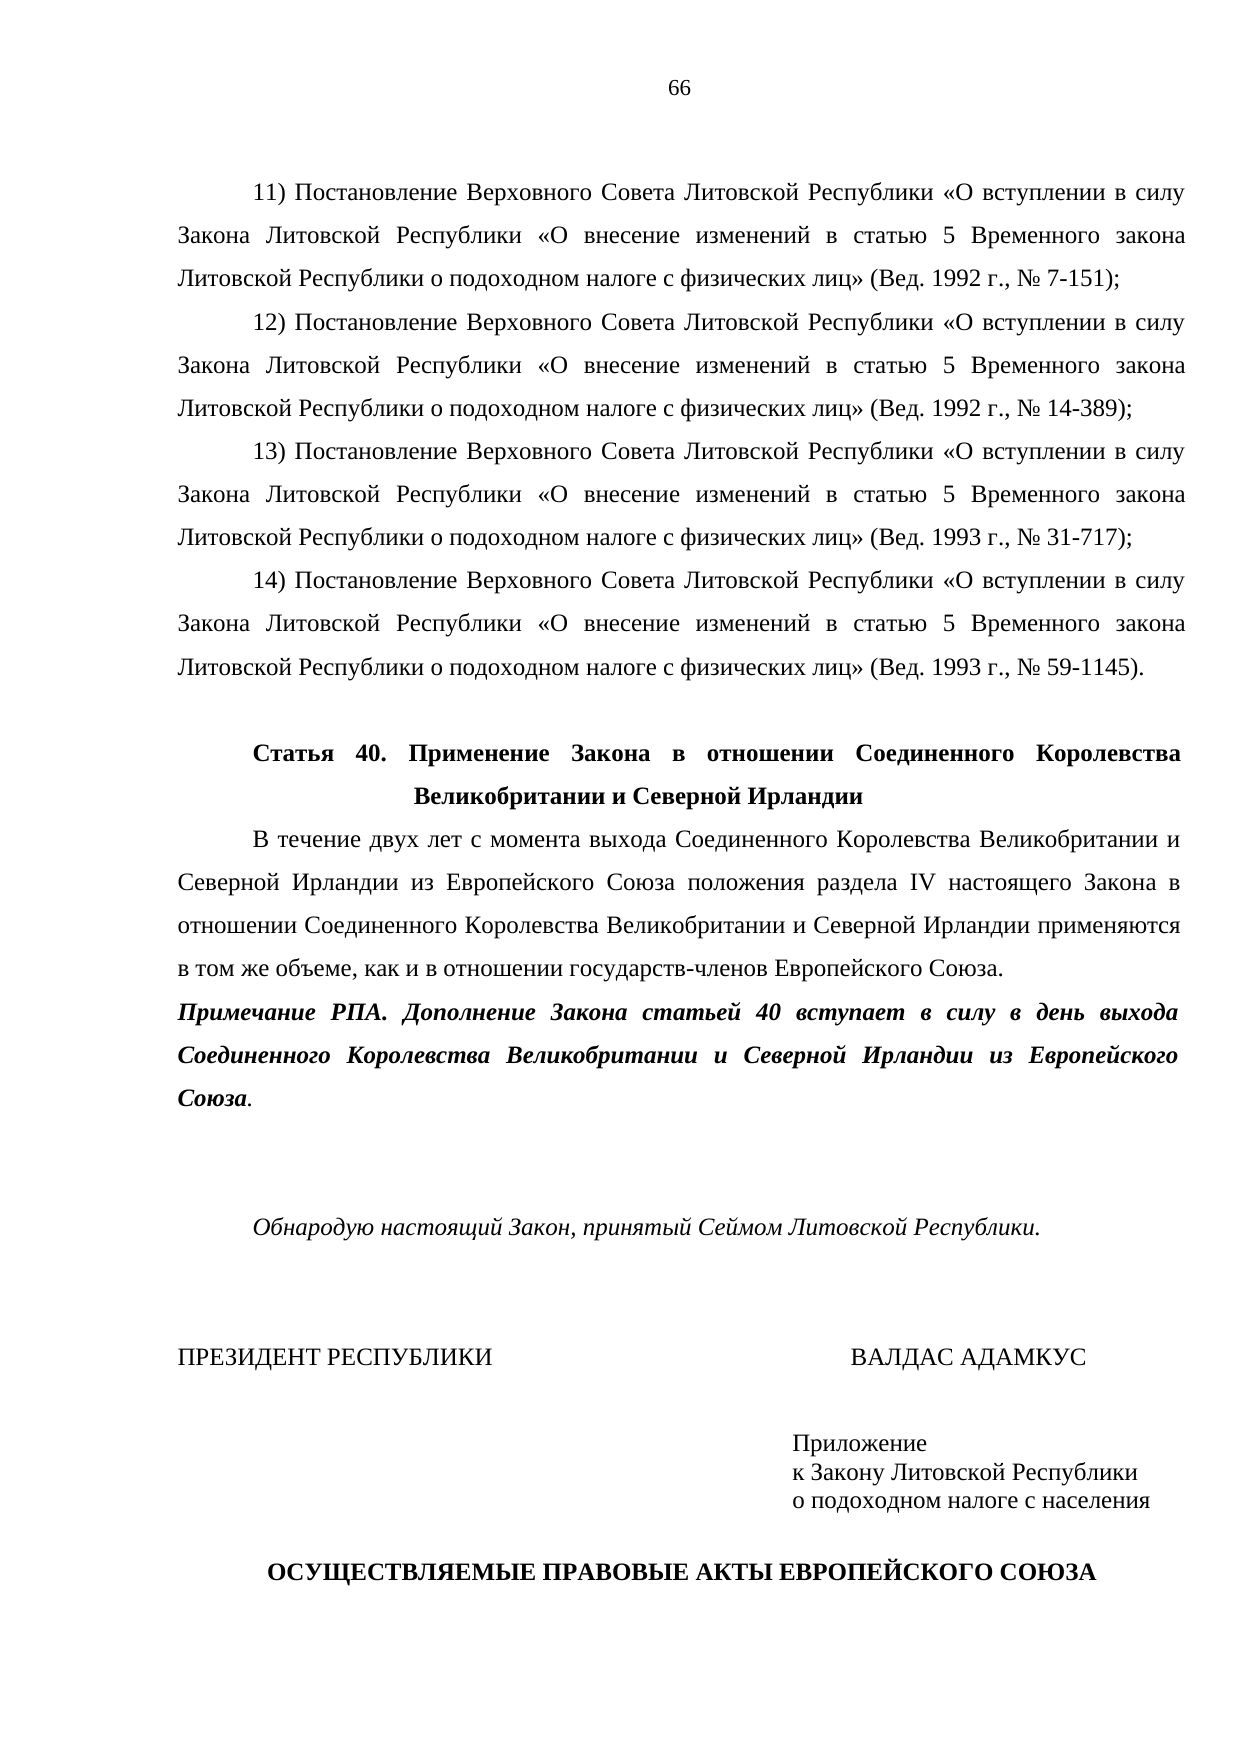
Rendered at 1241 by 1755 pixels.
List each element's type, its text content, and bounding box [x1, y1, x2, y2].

text о подоходном налоге с населения [717, 1485, 1187, 1514]
text 12) Постановление Верховного Совета Литовской Республики «О вступлении в силу Закона Литовской Республики «О внесение изменений в статью 5 Временного закона Литовской Республики о подоходном налоге с физических лиц» (Вед. 1992 г., № 14-389); [177, 307, 1186, 422]
text Приложение [717, 1428, 1187, 1457]
text к Закону Литовской Республики [717, 1457, 1187, 1485]
text ОСУЩЕСТВЛЯЕМЫЕ ПРАВОВЫЕ АКТЫ ЕВРОПЕЙСКОГО СОЮЗА [177, 1557, 1186, 1586]
text Обнародую настоящий Закон, принятый Сеймом Литовской Республики. [177, 1212, 1186, 1241]
text В течение двух лет с момента выхода Соединенного Королевства Великобритании и Северной Ирландии из Европейского Союза положения раздела IV настоящего Закона в отношении Соединенного Королевства Великобритании и Северной Ирландии применяются в том же объеме, как и в отношении государств-членов Европейского Союза. [177, 824, 1181, 982]
text ПРЕЗИДЕНТ РЕСПУБЛИКИ ВАЛДАС АДАМКУС [177, 1342, 1181, 1370]
text 14) Постановление Верховного Совета Литовской Республики «О вступлении в силу Закона Литовской Республики «О внесение изменений в статью 5 Временного закона Литовской Республики о подоходном налоге с физических лиц» (Вед. 1993 г., № 59-1145). [177, 565, 1186, 680]
text 13) Постановление Верховного Совета Литовской Республики «О вступлении в силу Закона Литовской Республики «О внесение изменений в статью 5 Временного закона Литовской Республики о подоходном налоге с физических лиц» (Вед. 1993 г., № 31-717); [177, 436, 1186, 551]
text Статья 40. Применение Закона в отношении Соединенного Королевства Великобритании и Северной Ирландии [252, 738, 1181, 810]
text Примечание РПА. Дополнение Закона статьей 40 вступает в силу в день выхода Соединенного Королевства Великобритании и Северной Ирландии из Европейского Союза. [177, 997, 1181, 1112]
text 11) Постановление Верховного Совета Литовской Республики «О вступлении в силу Закона Литовской Республики «О внесение изменений в статью 5 Временного закона Литовской Республики о подоходном налоге с физических лиц» (Вед. 1992 г., № 7-151); [177, 177, 1186, 292]
